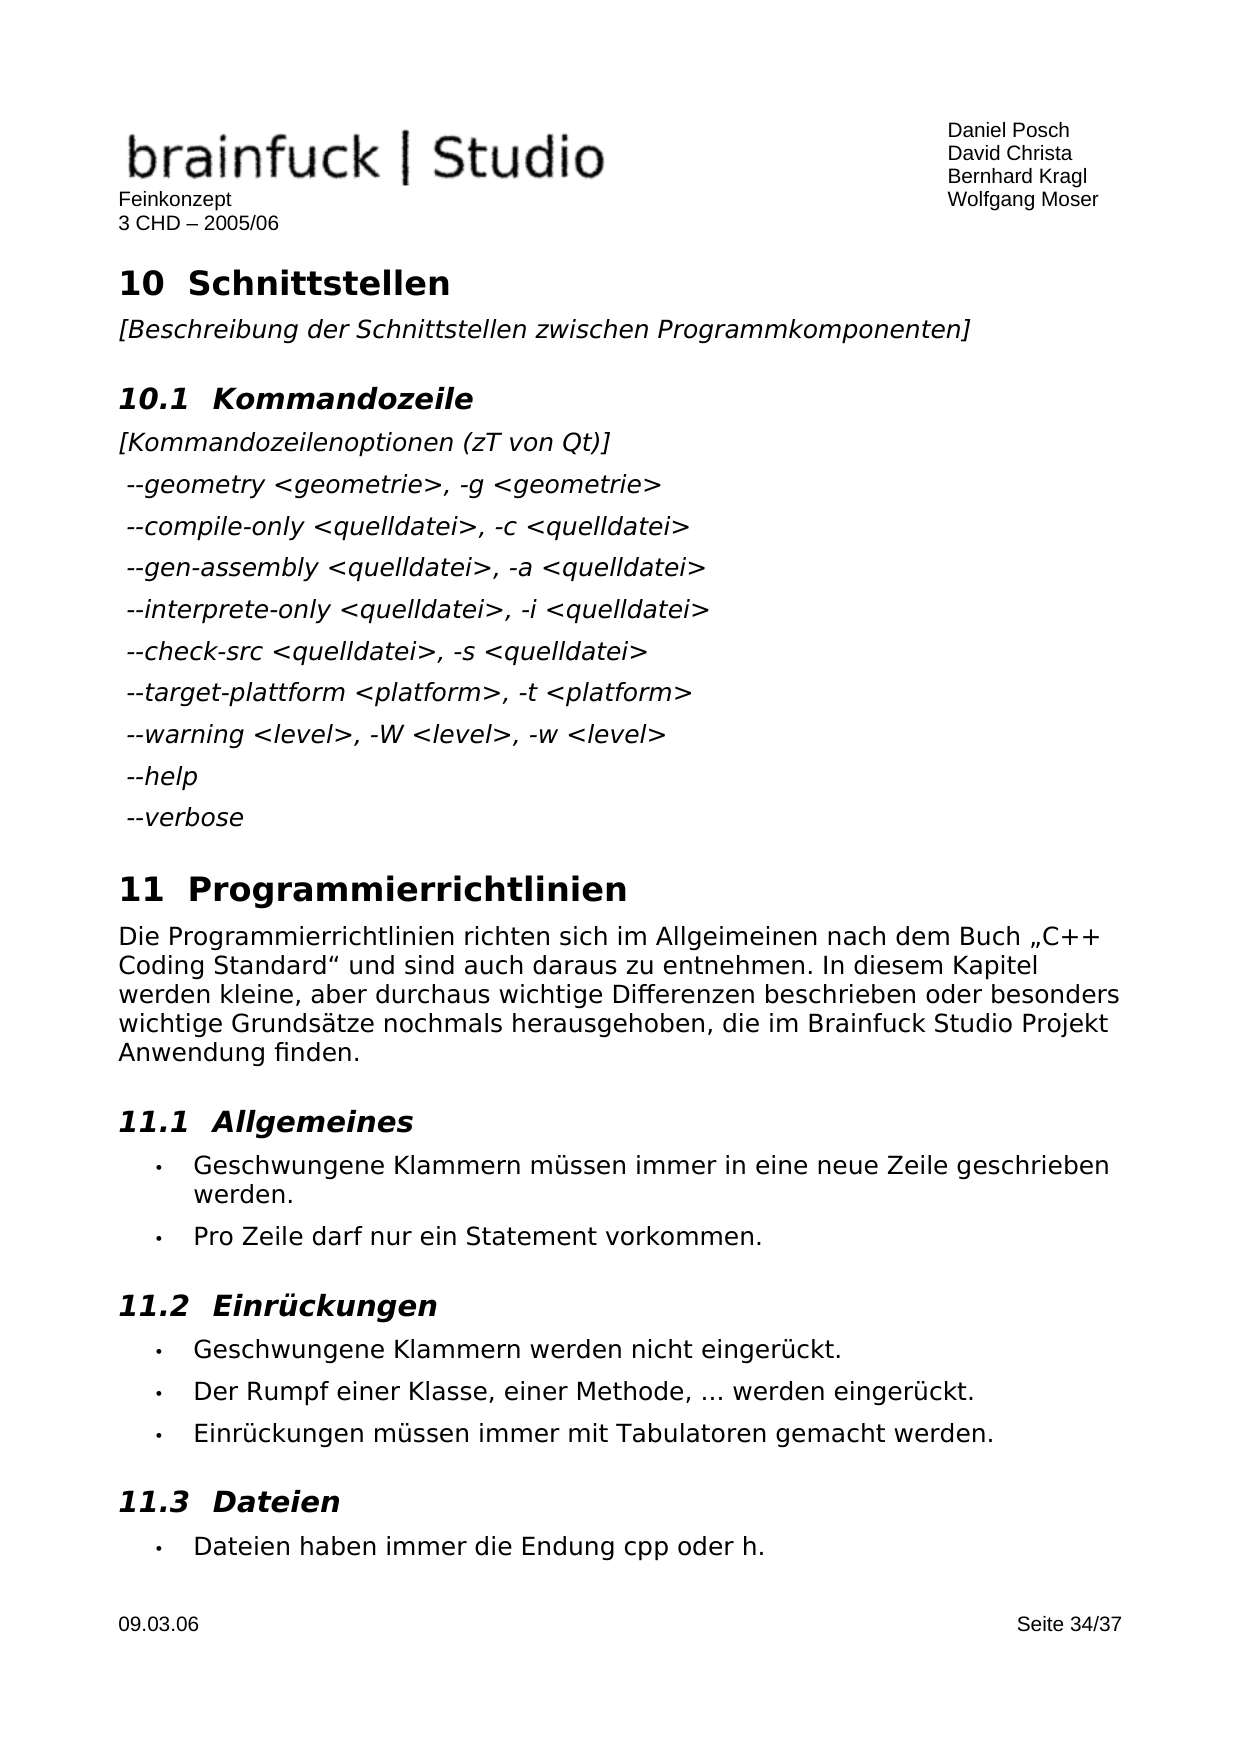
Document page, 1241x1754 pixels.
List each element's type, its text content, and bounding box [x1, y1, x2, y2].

picture [118, 118, 609, 187]
text Die Programmierrichtlinien richten sich im Allgeimeinen nach dem Buch „C++ Coding Standard“ und sind auch daraus zu entnehmen. In diesem Kapitel werden kleine, aber durchaus wichtige Differenzen beschrieben oder besonders wichtige Grundsätze nochmals herausgehoben, die im Brainfuck Studio Projekt Anwendung finden. [118, 922, 1122, 1067]
text --target-plattform <platform>, -t <platform> [118, 678, 1122, 708]
subtitle Einrückungen [118, 1289, 1122, 1323]
text --warning <level>, -W <level>, -w <level> [118, 720, 1122, 749]
text [Kommandozeilenoptionen (zT von Qt)] [118, 428, 1122, 458]
list Pro Zeile darf nur ein Statement vorkommen. [156, 1222, 1122, 1251]
text --help [118, 762, 1122, 791]
text --verbose [118, 803, 1122, 833]
subtitle Programmierrichtlinien [118, 870, 1122, 909]
list Geschwungene Klammern werden nicht eingerückt. [156, 1335, 1122, 1364]
text --gen-assembly <quelldatei>, -a <quelldatei> [118, 553, 1122, 583]
text --geometry <geometrie>, -g <geometrie> [118, 470, 1122, 499]
subtitle Dateien [118, 1485, 1122, 1519]
text --check-src <quelldatei>, -s <quelldatei> [118, 637, 1122, 666]
subtitle Allgemeines [118, 1105, 1122, 1139]
list Einrückungen müssen immer mit Tabulatoren gemacht werden. [156, 1419, 1122, 1448]
text --compile-only <quelldatei>, -c <quelldatei> [118, 512, 1122, 541]
list Der Rumpf einer Klasse, einer Methode, ... werden eingerückt. [156, 1377, 1122, 1406]
subtitle Schnittstellen [118, 264, 1122, 303]
text --interprete-only <quelldatei>, -i <quelldatei> [118, 595, 1122, 624]
list Geschwungene Klammern müssen immer in eine neue Zeile geschrieben werden. [156, 1151, 1122, 1210]
subtitle Kommandozeile [118, 382, 1122, 416]
list Dateien haben immer die Endung cpp oder h. [156, 1532, 1122, 1561]
text [Beschreibung der Schnittstellen zwischen Programmkomponenten] [118, 315, 1122, 344]
